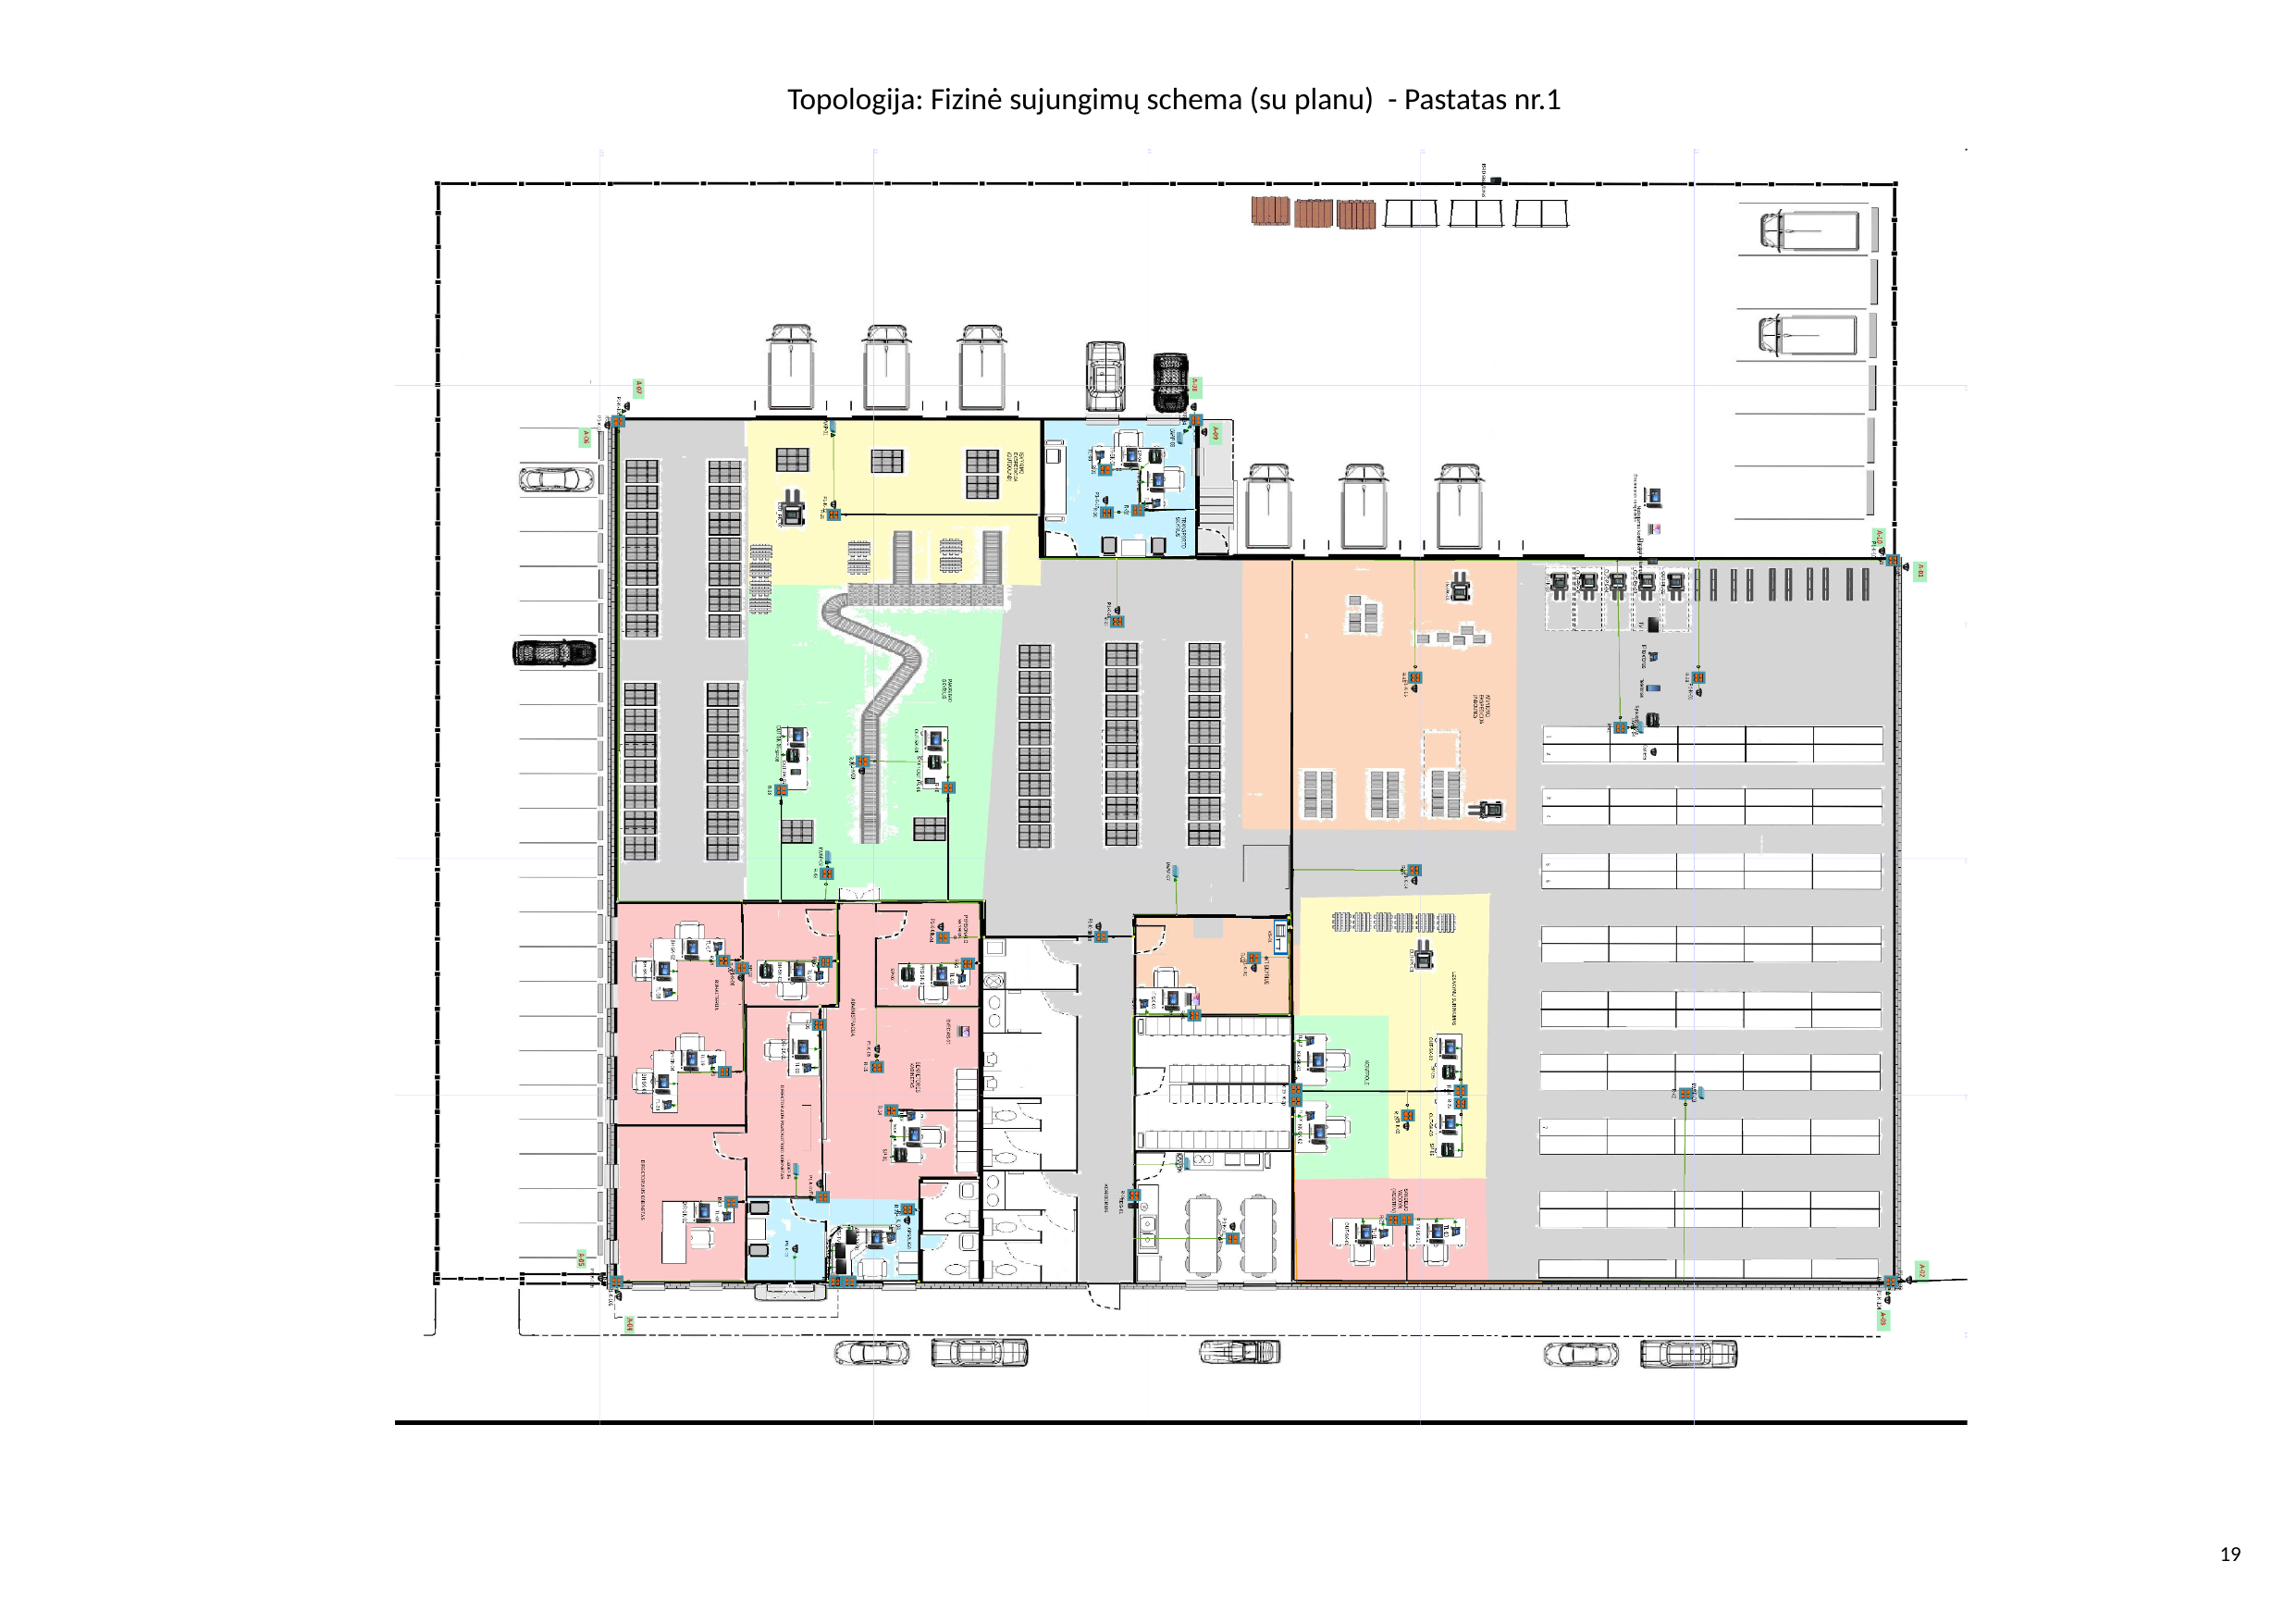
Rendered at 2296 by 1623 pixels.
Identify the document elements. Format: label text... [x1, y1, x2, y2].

picture [396, 150, 1966, 1425]
text Topologija: Fizinė sujungimų schema (su planu) - Pastatas nr.1 [108, 80, 2240, 118]
